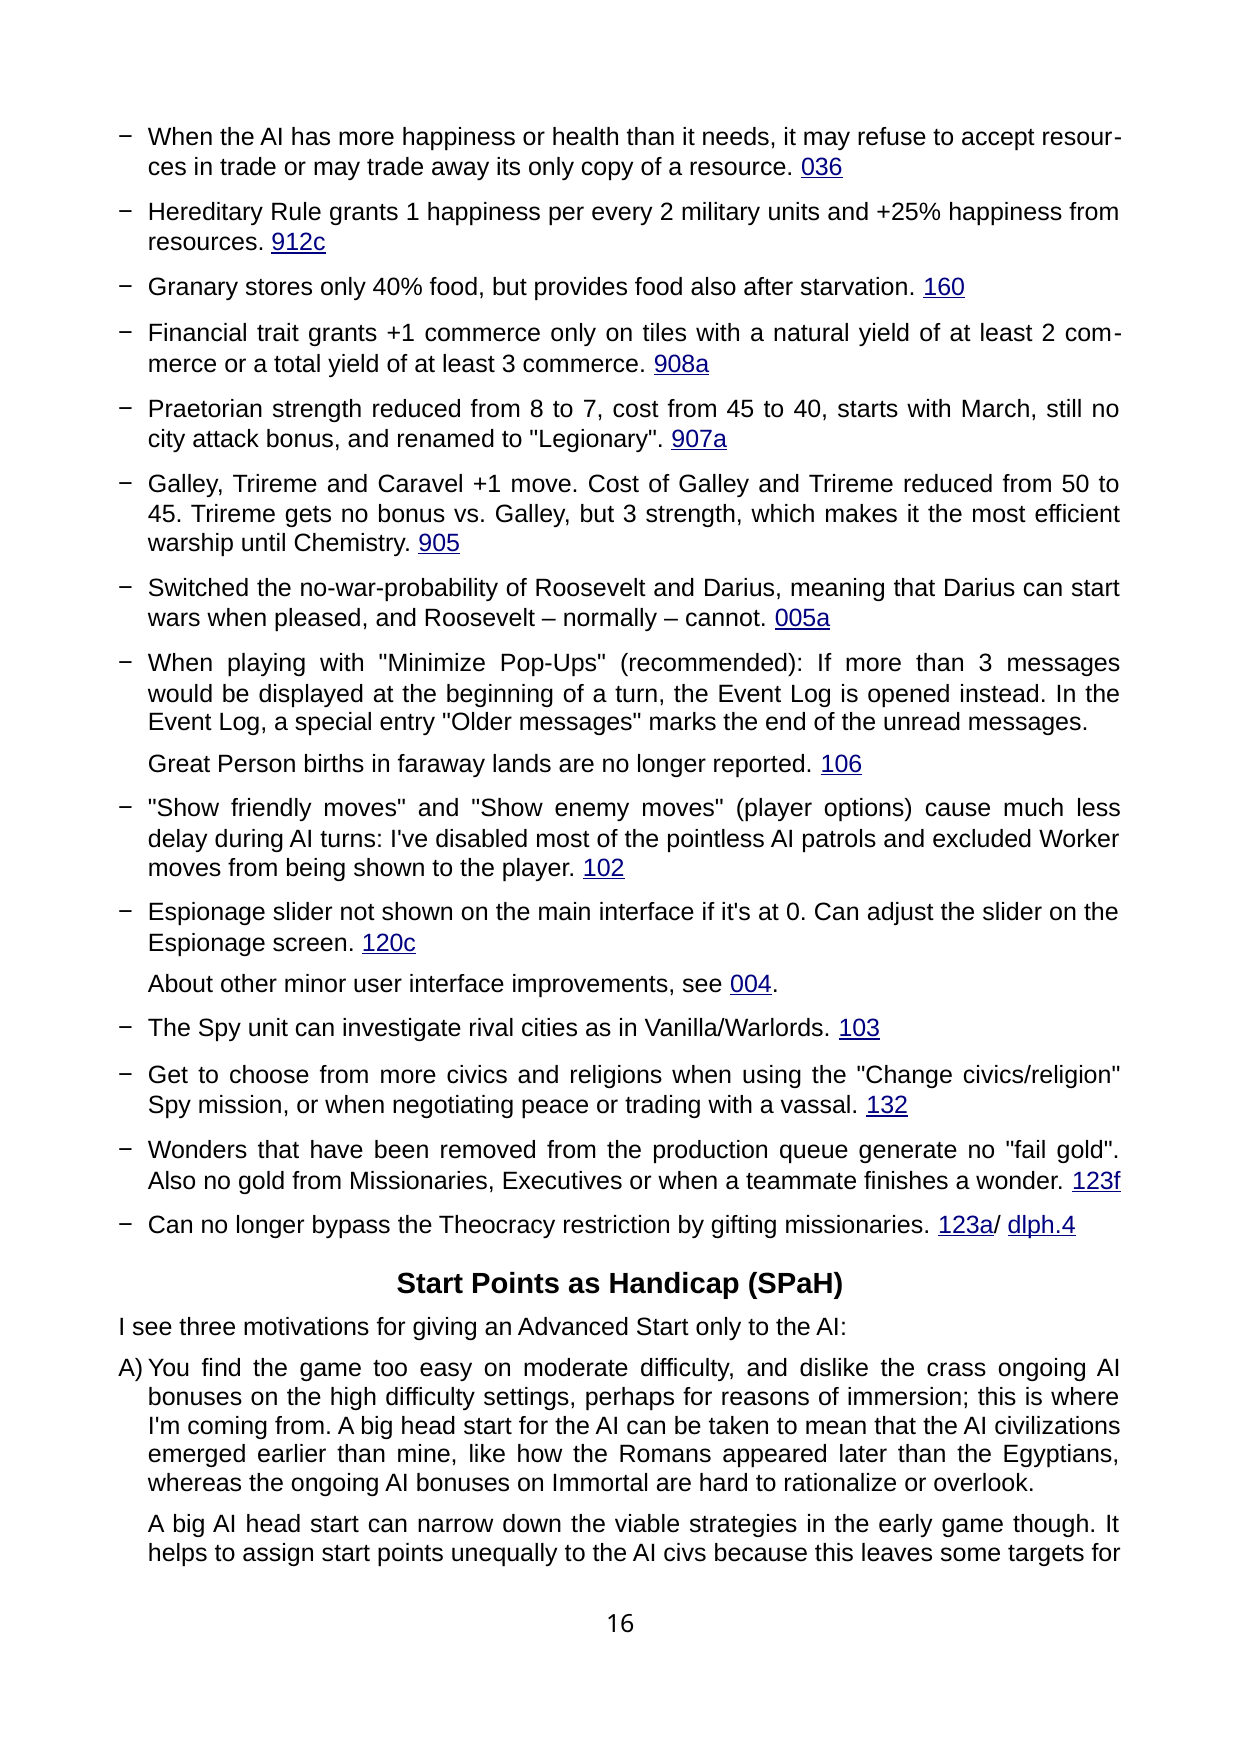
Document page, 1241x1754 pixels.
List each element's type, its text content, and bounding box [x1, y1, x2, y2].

list Praetorian strength reduced from 8 to 7, cost from 45 to 40, starts with March, still no city attack bonus, and renamed to "Legionary". 907a [118, 390, 1122, 453]
list When the AI has more happiness or health than it needs, it may refuse to accept resour­ces in trade or may trade away its only copy of a resource. 036 [118, 118, 1122, 181]
list Get to choose from more civics and religions when using the "Change civics/religion" Spy mission, or when negotiating peace or trading with a vassal. 132 [118, 1056, 1122, 1119]
list Hereditary Rule grants 1 happiness per every 2 military units and +25% happiness from resources. 912c [118, 193, 1122, 256]
list "Show friendly moves" and "Show enemy moves" (player options) cause much less delay during AI turns: I've disabled most of the pointless AI patrols and excluded Worker moves from being shown to the player. 102 [118, 790, 1122, 881]
list Granary stores only 40% food, but provides food also after starvation. 160 [118, 268, 1122, 303]
list Great Person births in faraway lands are no longer reported. 106 [118, 748, 1122, 777]
list About other minor user interface improvements, see 004. [118, 969, 1122, 998]
list When playing with "Minimize Pop-Ups" (recommended): If more than 3 messages would be displayed at the beginning of a turn, the Event Log is opened instead. In the Event Log, a special entry "Older messages" marks the end of the unread messages. [118, 644, 1122, 736]
list Wonders that have been removed from the production queue generate no "fail gold". Also no gold from Missionaries, Executives or when a teammate finishes a wonder. 123f [118, 1132, 1122, 1194]
list The Spy unit can investigate rival cities as in Vanilla/Warlords. 103 [118, 1010, 1122, 1044]
list Can no longer bypass the Theocracy restriction by gifting missionaries. 123a/ dlph.4 [118, 1207, 1122, 1241]
list Galley, Trireme and Caravel +1 move. Cost of Galley and Trireme reduced from 50 to 45. Trireme gets no bonus vs. Galley, but 3 strength, which makes it the most efficient warship until Chemistry. 905 [118, 465, 1122, 557]
list Espionage slider not shown on the main interface if it's at 0. Can adjust the slider on the Espionage screen. 120c [118, 894, 1122, 956]
list Financial trait grants +1 commerce only on tiles with a natural yield of at least 2 com­merce or a total yield of at least 3 commerce. 908a [118, 315, 1122, 378]
list You find the game too easy on moderate difficulty, and dislike the crass ongoing AI bonuses on the high difficulty settings, perhaps for reasons of immersion; this is where I'm coming from. A big head start for the AI can be taken to mean that the AI civilizations emerged earlier than mine, like how the Romans appeared later than the Egyptians, whereas the ongoing AI bonuses on Immortal are hard to rationalize or overlook. [118, 1353, 1122, 1497]
list Switched the no-war-probability of Roosevelt and Darius, meaning that Darius can start wars when pleased, and Roosevelt – normally – cannot. 005a [118, 569, 1122, 632]
list A big AI head start can narrow down the viable strategies in the early game though. It helps to assign start points unequally to the AI civs because this leaves some targets for [118, 1509, 1122, 1567]
text I see three motivations for giving an Advanced Start only to the AI: [118, 1312, 1122, 1341]
subtitle Start Points as Handicap (SPaH) [118, 1266, 1122, 1299]
